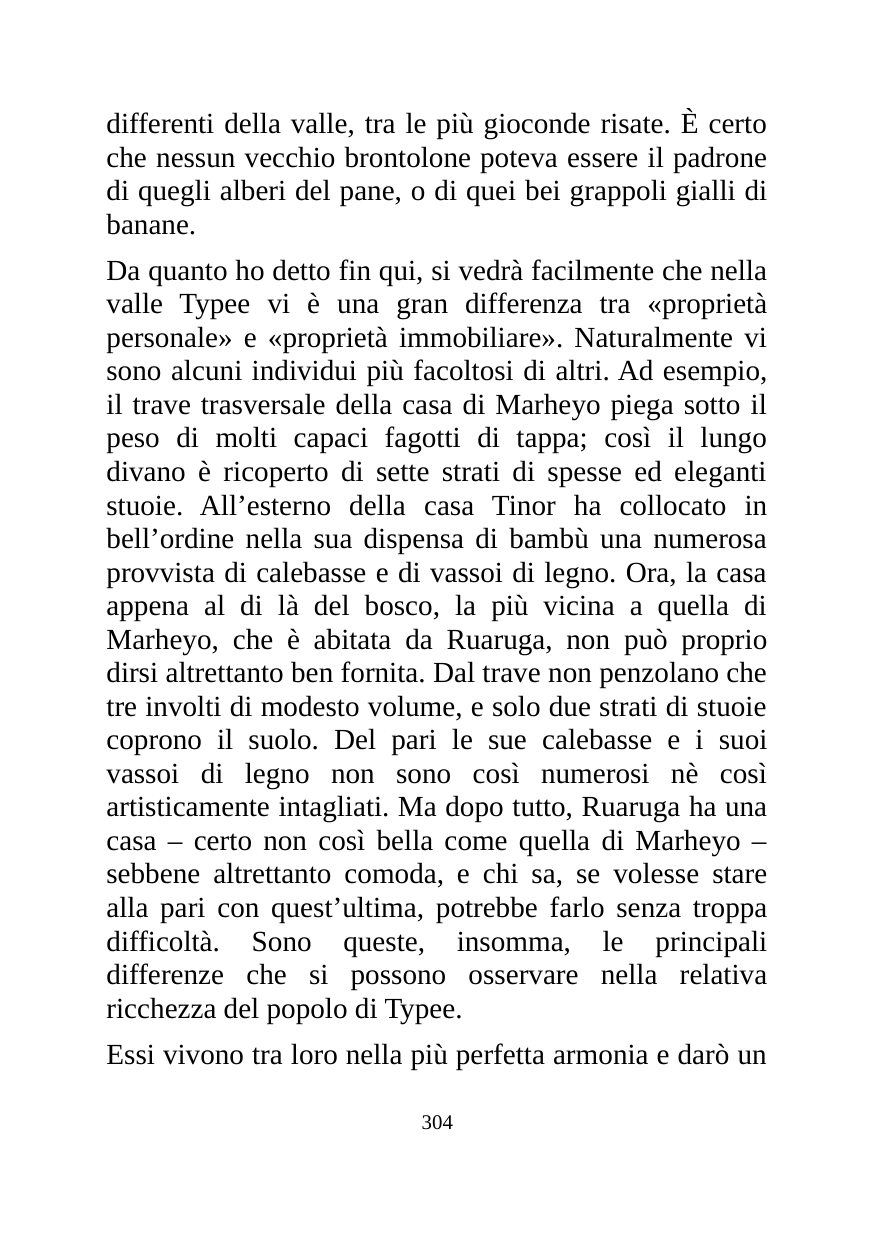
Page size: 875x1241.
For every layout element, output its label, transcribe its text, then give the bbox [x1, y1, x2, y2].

text differenti della valle, tra le più gioconde risate. È certo che nessun vecchio brontolone poteva essere il padrone di quegli alberi del pane, o di quei bei grappoli gialli di banane. [106, 106, 768, 240]
text Da quanto ho detto fin qui, si vedrà facilmente che nella valle Typee vi è una gran differenza tra «proprietà personale» e «proprietà immobiliare». Naturalmente vi sono alcuni individui più facoltosi di altri. Ad esempio, il trave trasversale della casa di Marheyo piega sotto il peso di molti capaci fagotti di tappa; così il lungo divano è ricoperto di sette strati di spesse ed eleganti stuoie. All’esterno della casa Tinor ha collocato in bell’ordine nella sua dispensa di bambù una numerosa provvista di calebasse e di vassoi di legno. Ora, la casa appena al di là del bosco, la più vicina a quella di Marheyo, che è abitata da Ruaruga, non può proprio dirsi altrettanto ben fornita. Dal trave non penzolano che tre involti di modesto volume, e solo due strati di stuoie coprono il suolo. Del pari le sue calebasse e i suoi vassoi di legno non sono così numerosi nè così artisticamente intagliati. Ma dopo tutto, Ruaruga ha una casa – certo non così bella come quella di Marheyo – sebbene altrettanto comoda, e chi sa, se volesse stare alla pari con quest’ultima, potrebbe farlo senza troppa difficoltà. Sono queste, insomma, le principali differenze che si possono osservare nella relativa ricchezza del popolo di Typee. [106, 253, 768, 1024]
text Essi vivono tra loro nella più perfetta armonia e darò un [106, 1037, 768, 1070]
